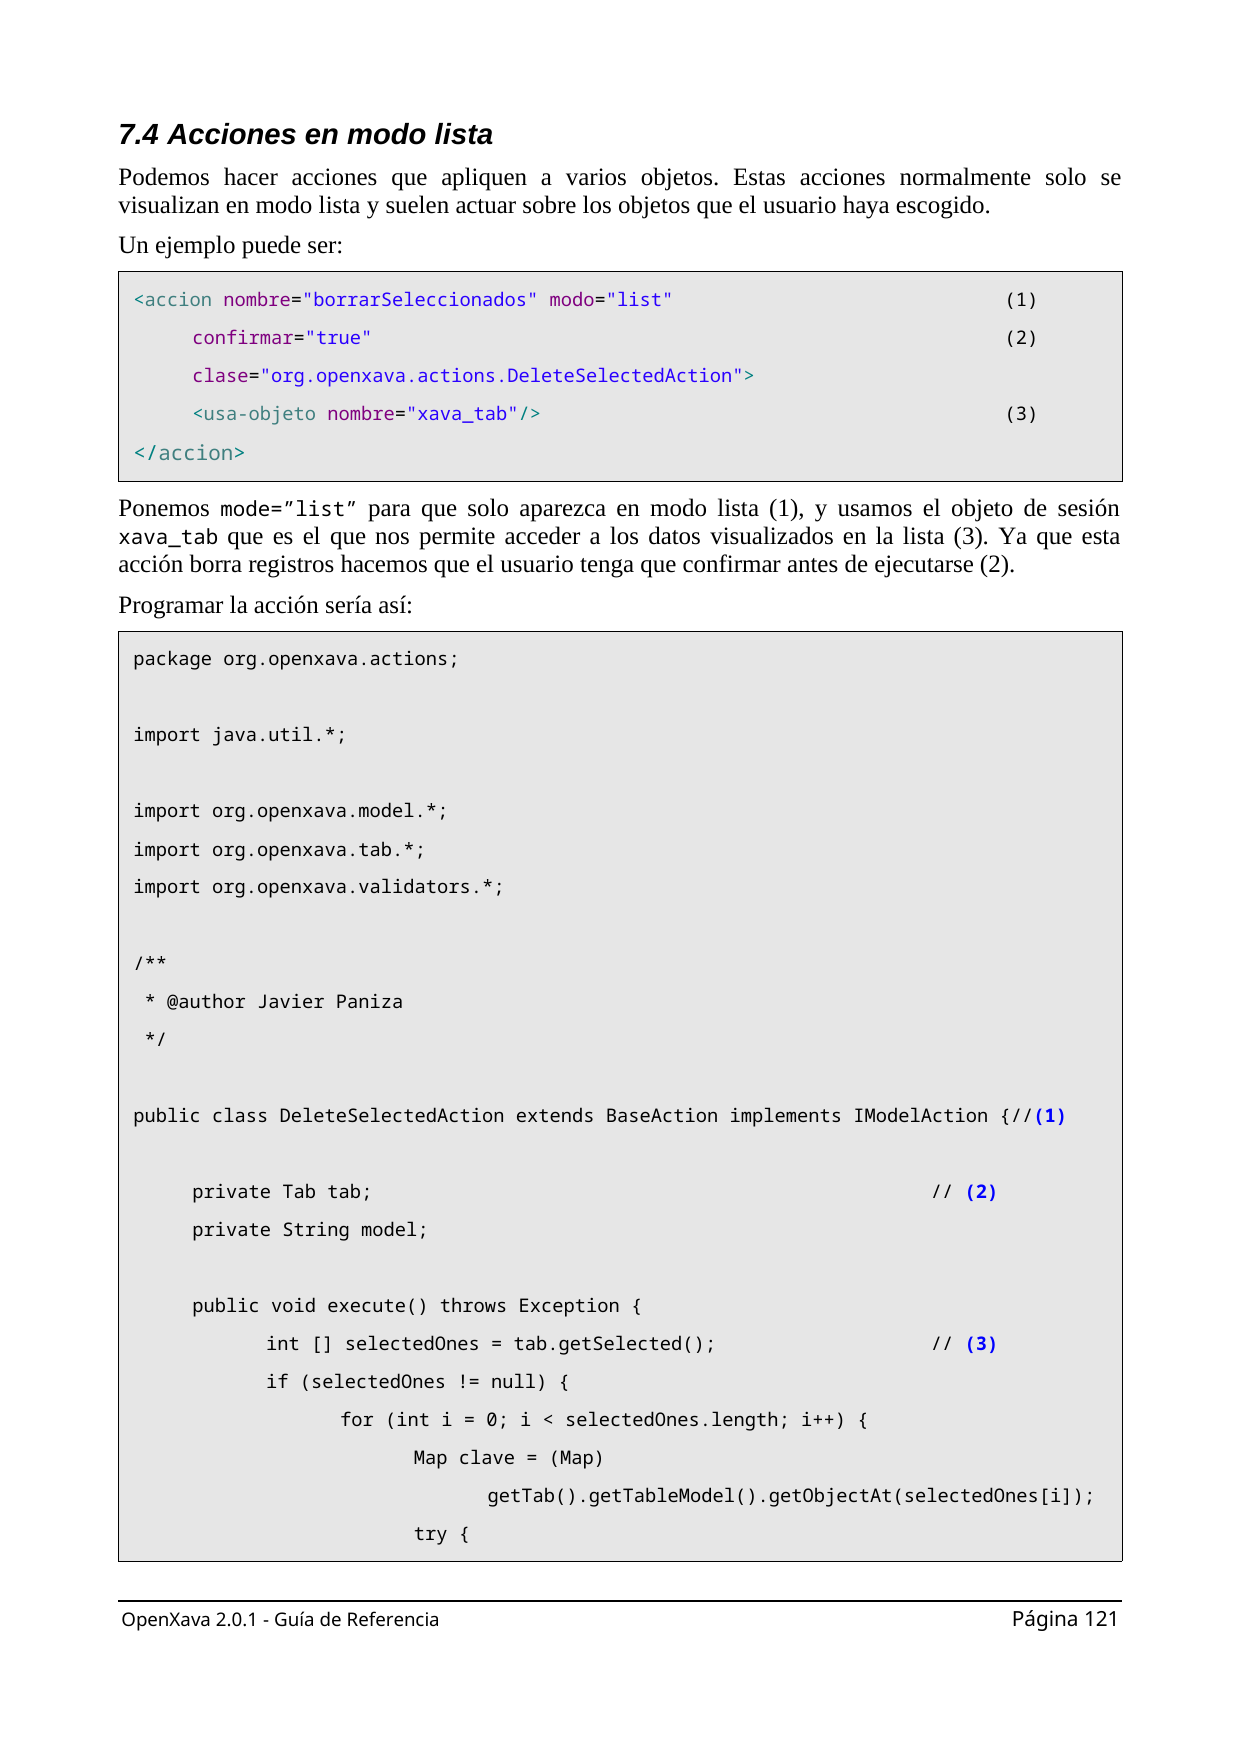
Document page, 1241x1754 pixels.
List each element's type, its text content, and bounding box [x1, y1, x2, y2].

text <accion nombre="borrarSeleccionados" modo="list" (1) [119, 272, 1122, 309]
text Ponemos mode=”list” para que solo aparezca en modo lista (1), y usamos el objeto de sesión xava_tab que es el que nos permite acceder a los datos visualizados en la lista (3). Ya que esta acción borra registros hacemos que el usuario tenga que confirmar antes de ejecutarse (2). [118, 494, 1122, 578]
text confirmar="true" (2) [119, 309, 1122, 347]
text /** [119, 935, 1122, 973]
subtitle Acciones en modo lista [118, 118, 1122, 151]
text * @author Javier Paniza [119, 973, 1122, 1011]
text for (int i = 0; i < selectedOnes.length; i++) { [119, 1391, 1122, 1429]
text import org.openxava.model.*; [119, 783, 1122, 821]
text public void execute() throws Exception { [119, 1277, 1122, 1315]
text private String model; [119, 1201, 1122, 1239]
text import org.openxava.validators.*; [119, 859, 1122, 897]
text Podemos hacer acciones que apliquen a varios objetos. Estas acciones normalmente solo se visualizan en modo lista y suelen actuar sobre los objetos que el usuario haya escogido. [118, 163, 1122, 219]
text <usa-objeto nombre="xava_tab"/> (3) [119, 386, 1122, 423]
text public class DeleteSelectedAction extends BaseAction implements IModelAction {//(1) [119, 1087, 1122, 1125]
text Map clave = (Map) [119, 1429, 1122, 1467]
text */ [119, 1011, 1122, 1049]
text clase="org.openxava.actions.DeleteSelectedAction"> [119, 347, 1122, 386]
text private Tab tab; // (2) [119, 1163, 1122, 1201]
text try { [119, 1505, 1122, 1561]
text Un ejemplo puede ser: [118, 231, 1122, 259]
text import java.util.*; [119, 707, 1122, 745]
text if (selectedOnes != null) { [119, 1353, 1122, 1391]
text package org.openxava.actions; [119, 632, 1122, 669]
text Programar la acción sería así: [118, 591, 1122, 618]
text int [] selectedOnes = tab.getSelected(); // (3) [119, 1315, 1122, 1353]
text import org.openxava.tab.*; [119, 821, 1122, 859]
text </accion> [119, 423, 1122, 481]
text getTab().getTableModel().getObjectAt(selectedOnes[i]); [119, 1467, 1122, 1505]
